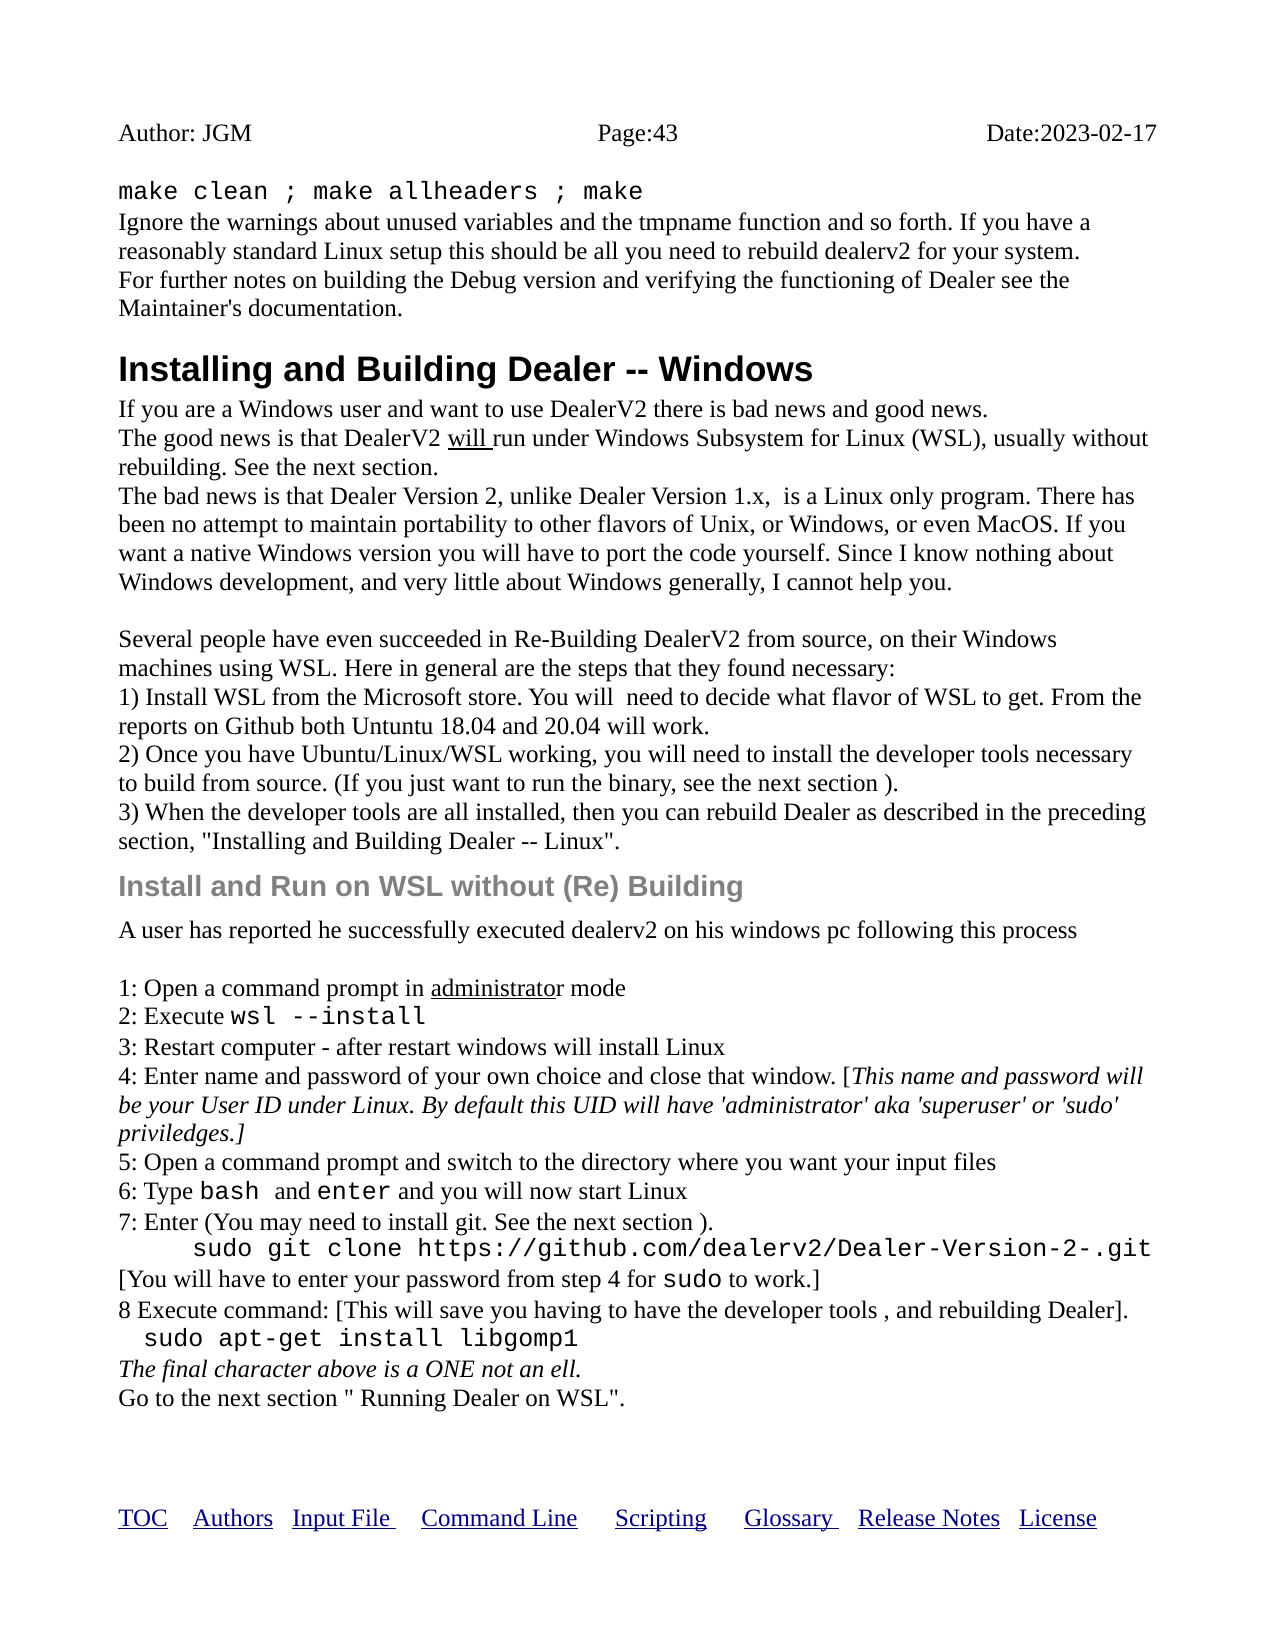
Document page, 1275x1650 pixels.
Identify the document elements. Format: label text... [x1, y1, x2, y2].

text The final character above is a ONE not an ell. [118, 1354, 1157, 1383]
text If you are a Windows user and want to use DealerV2 there is bad news and good news. [118, 394, 1157, 423]
text A user has reported he successfully executed dealerv2 on his windows pc following this process [118, 915, 1157, 944]
subtitle Installing and Building Dealer -- Windows [118, 348, 1157, 388]
text The bad news is that Dealer Version 2, unlike Dealer Version 1.x, is a Linux only program. There has been no attempt to maintain portability to other flavors of Unix, or Windows, or even MacOS. If you want a native Windows version you will have to port the code yourself. Since I know nothing about Windows development, and very little about Windows generally, I cannot help you. [118, 481, 1157, 596]
text sudo git clone https://github.com/dealerv2/Dealer-Version-2-.git [You will have to enter your password from step 4 for sudo to work.] [118, 1236, 1157, 1295]
text 2: Execute wsl --install [118, 1001, 1157, 1032]
text Several people have even succeeded in Re-Building DealerV2 from source, on their Windows machines using WSL. Here in general are the steps that they found necessary: [118, 624, 1157, 682]
text 4: Enter name and password of your own choice and close that window. [This name and password will be your User ID under Linux. By default this UID will have 'administrator' aka 'superuser' or 'sudo' priviledges.] [118, 1061, 1157, 1147]
text 3) When the developer tools are all installed, then you can rebuild Dealer as described in the preceding section, "Installing and Building Dealer -- Linux". [118, 797, 1157, 854]
text sudo apt-get install libgomp1 [118, 1323, 1157, 1354]
text 5: Open a command prompt and switch to the directory where you want your input files [118, 1147, 1157, 1176]
text 7: Enter (You may need to install git. See the next section ). [118, 1207, 1157, 1236]
text Ignore the warnings about unused variables and the tmpname function and so forth. If you have a reasonably standard Linux setup this should be all you need to rebuild dealerv2 for your system. [118, 207, 1157, 265]
text 1: Open a command prompt in administrator mode [118, 973, 1157, 1001]
text 2) Once you have Ubuntu/Linux/WSL working, you will need to install the developer tools necessary to build from source. (If you just want to run the binary, see the next section ). [118, 739, 1157, 797]
text Go to the next section " Running Dealer on WSL". [118, 1383, 1157, 1412]
text 6: Type bash and enter and you will now start Linux [118, 1176, 1157, 1207]
subtitle Install and Run on WSL without (Re) Building [118, 869, 1157, 903]
text The good news is that DealerV2 will run under Windows Subsystem for Linux (WSL), usually without rebuilding. See the next section. [118, 423, 1157, 481]
text make clean ; make allheaders ; make [118, 176, 1157, 207]
text 3: Restart computer - after restart windows will install Linux [118, 1032, 1157, 1061]
text For further notes on building the Debug version and verifying the functioning of Dealer see the Maintainer's documentation. [118, 265, 1157, 322]
text 8 Execute command: [This will save you having to have the developer tools , and rebuilding Dealer]. [118, 1295, 1157, 1323]
text 1) Install WSL from the Microsoft store. You will need to decide what flavor of WSL to get. From the reports on Github both Untuntu 18.04 and 20.04 will work. [118, 682, 1157, 739]
